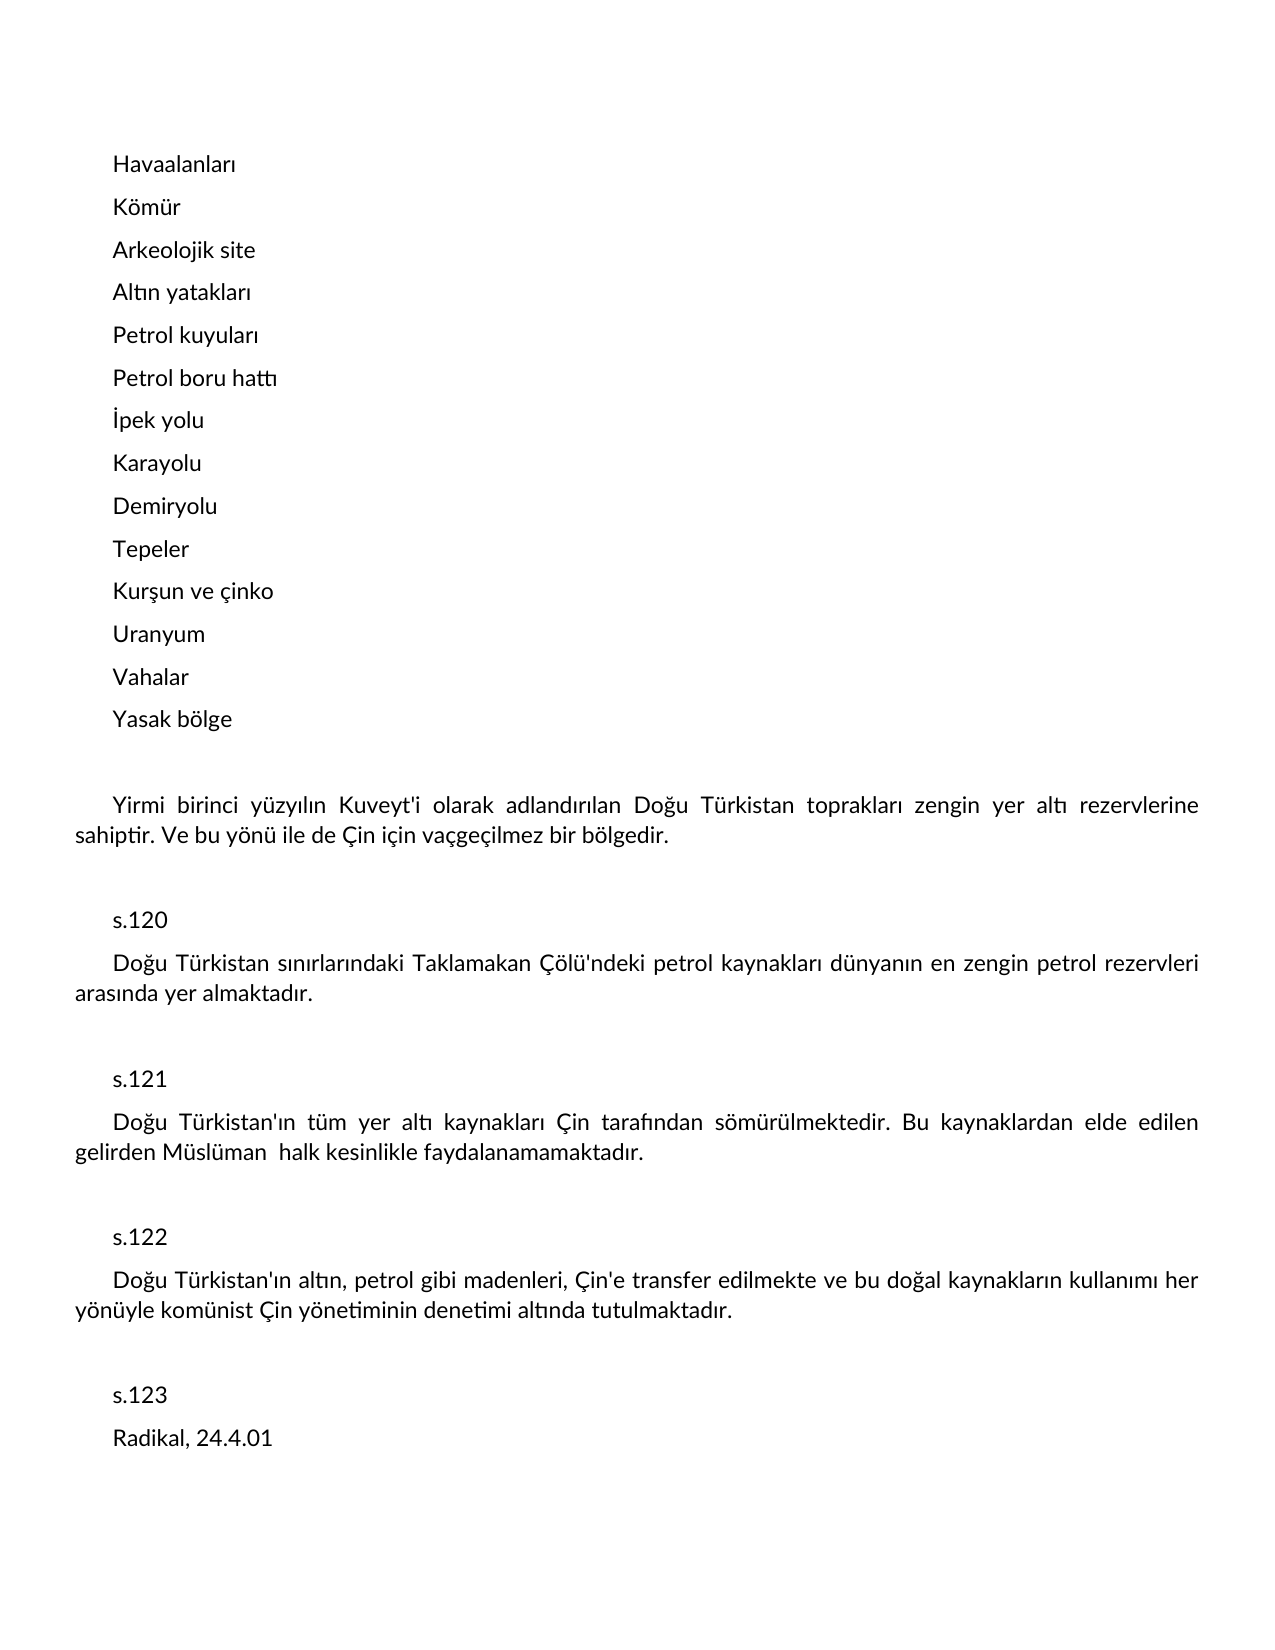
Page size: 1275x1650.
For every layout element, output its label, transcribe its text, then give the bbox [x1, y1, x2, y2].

text Doğu Türkistan'ın tüm yer altı kaynakları Çin tarafından sömürülmektedir. Bu kaynaklardan elde edilen gelirden Müslüman halk kesinlikle faydalanamamaktadır. [75, 1107, 1200, 1165]
text Altın yatakları [75, 278, 1200, 306]
text Kömür [75, 193, 1200, 220]
text Karayolu [75, 449, 1200, 476]
text Havaalanları [75, 150, 1200, 177]
text Yasak bölge [75, 705, 1200, 733]
text s.120 [75, 906, 1200, 934]
text Doğu Türkistan sınırlarındaki Taklamakan Çölü'ndeki petrol kaynakları dünyanın en zengin petrol rezervleri arasında yer almaktadır. [75, 949, 1200, 1007]
text Radikal, 24.4.01 [75, 1424, 1200, 1451]
text s.121 [75, 1064, 1200, 1092]
text Demiryolu [75, 492, 1200, 519]
text Tepeler [75, 534, 1200, 562]
text İpek yolu [75, 406, 1200, 434]
text s.123 [75, 1381, 1200, 1409]
text Yirmi birinci yüzyılın Kuveyt'i olarak adlandırılan Doğu Türkistan toprakları zengin yer altı rezervlerine sahiptir. Ve bu yönü ile de Çin için vaçgeçilmez bir bölgedir. [75, 791, 1200, 848]
text Arkeolojik site [75, 235, 1200, 263]
text s.122 [75, 1223, 1200, 1250]
text Uranyum [75, 620, 1200, 647]
text Kurşun ve çinko [75, 577, 1200, 604]
text Petrol boru hattı [75, 363, 1200, 391]
text Petrol kuyuları [75, 321, 1200, 348]
text Vahalar [75, 662, 1200, 690]
text Doğu Türkistan'ın altın, petrol gibi madenleri, Çin'e transfer edilmekte ve bu doğal kaynakların kullanımı her yönüyle komünist Çin yönetiminin denetimi altında tutulmaktadır. [75, 1266, 1200, 1323]
